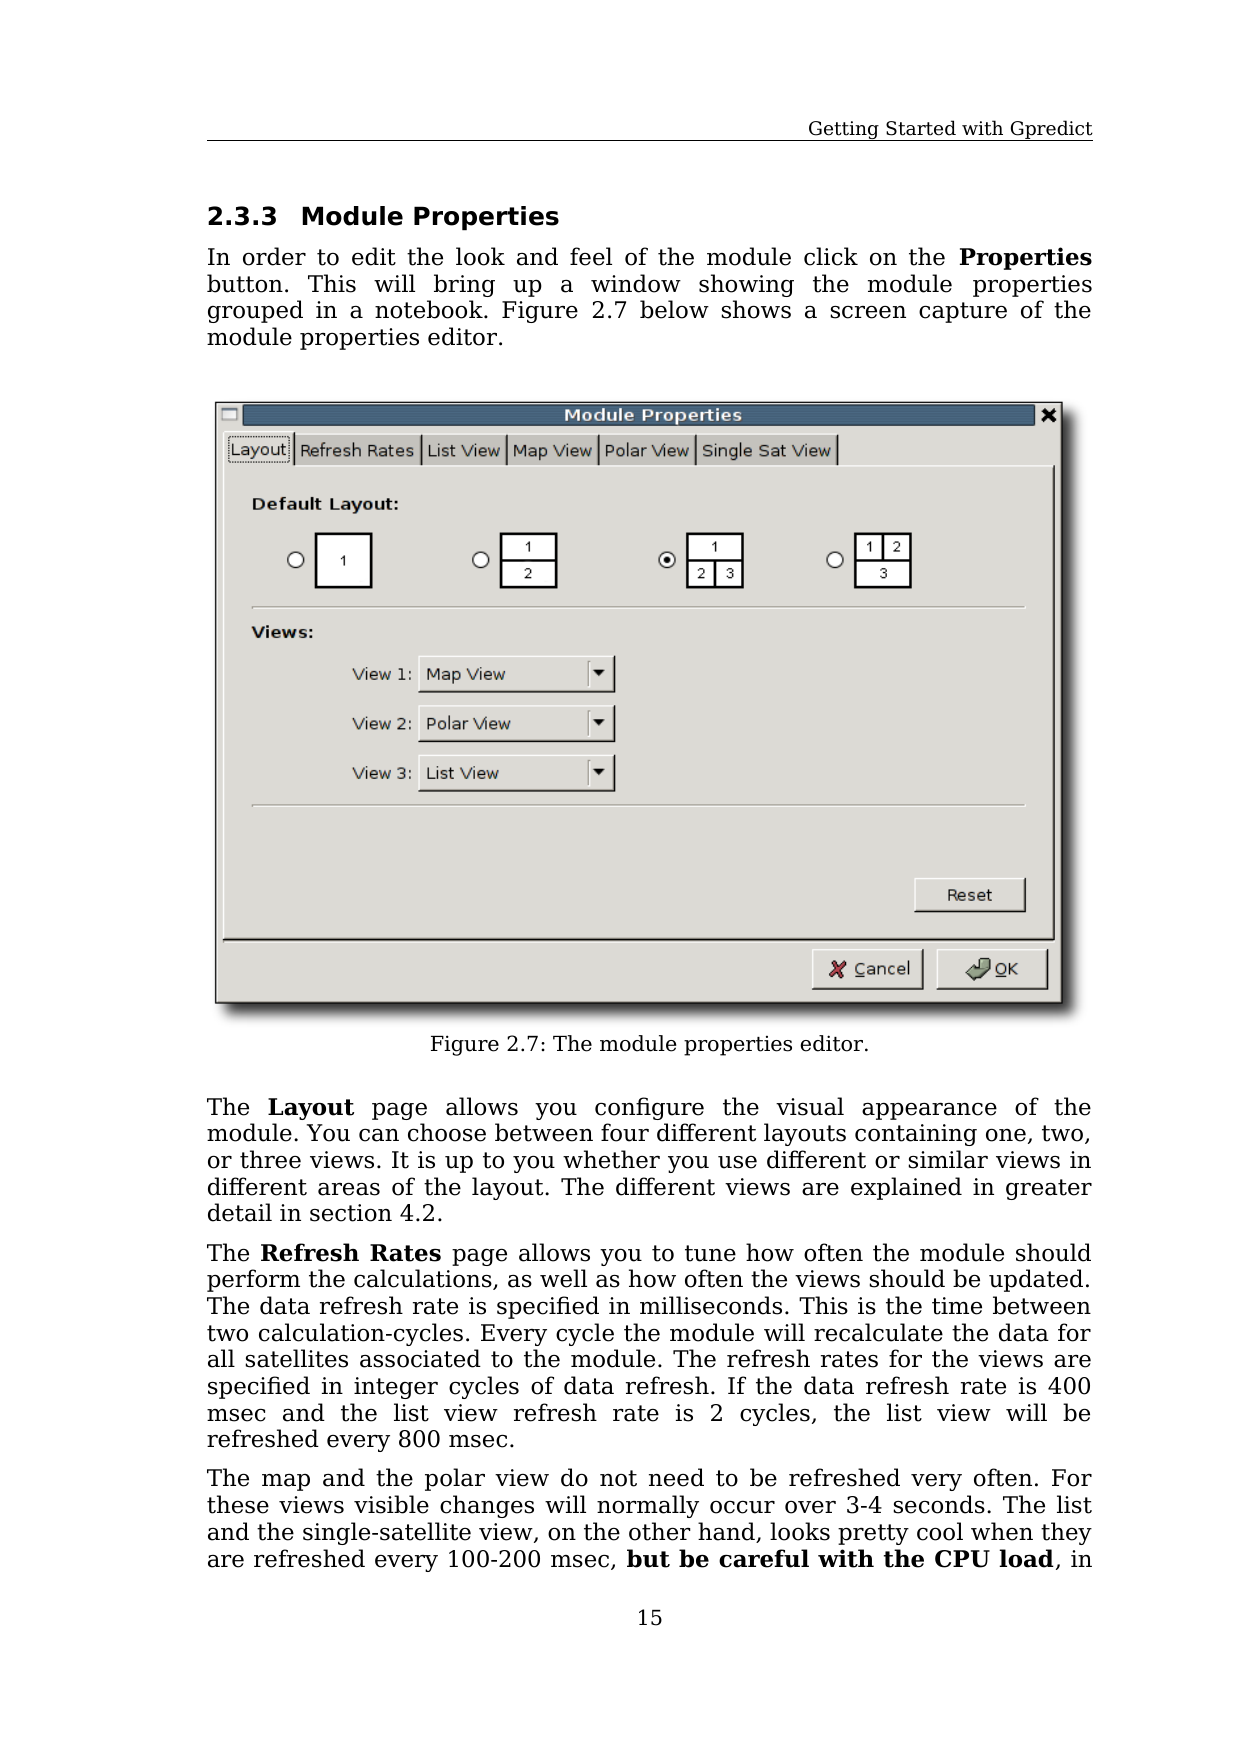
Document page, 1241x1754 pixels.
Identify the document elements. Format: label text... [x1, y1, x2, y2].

subtitle Module Properties [207, 202, 1093, 231]
picture [206, 393, 1093, 1033]
text In order to edit the look and feel of the module click on the Properties button. This will bring up a window showing the module properties grouped in a notebook. Figure 2.7 below shows a screen capture of the module properties editor. [207, 244, 1093, 351]
text [207, 363, 1093, 393]
text The Layout page allows you configure the visual appearance of the module. You can choose between four different layouts containing one, two, or three views. It is up to you whether you use different or similar views in different areas of the layout. The different views are explained in greater detail in section 4.2. [207, 1057, 1093, 1227]
text The map and the polar view do not need to be refreshed very often. For these views visible changes will normally occur over 3-4 seconds. The list and the single-satellite view, on the other hand, looks pretty cool when they are refreshed every 100-200 msec, but be careful with the CPU load, in [207, 1466, 1093, 1573]
text Figure 2.7: The module properties editor. [207, 1033, 1093, 1057]
text The Refresh Rates page allows you to tune how often the module should perform the calculations, as well as how often the views should be updated. The data refresh rate is specified in milliseconds. This is the time between two calculation-cycles. Every cycle the module will recalculate the data for all satellites associated to the module. The refresh rates for the views are specified in integer cycles of data refresh. If the data refresh rate is 400 msec and the list view refresh rate is 2 cycles, the list view will be refreshed every 800 msec. [207, 1239, 1093, 1453]
